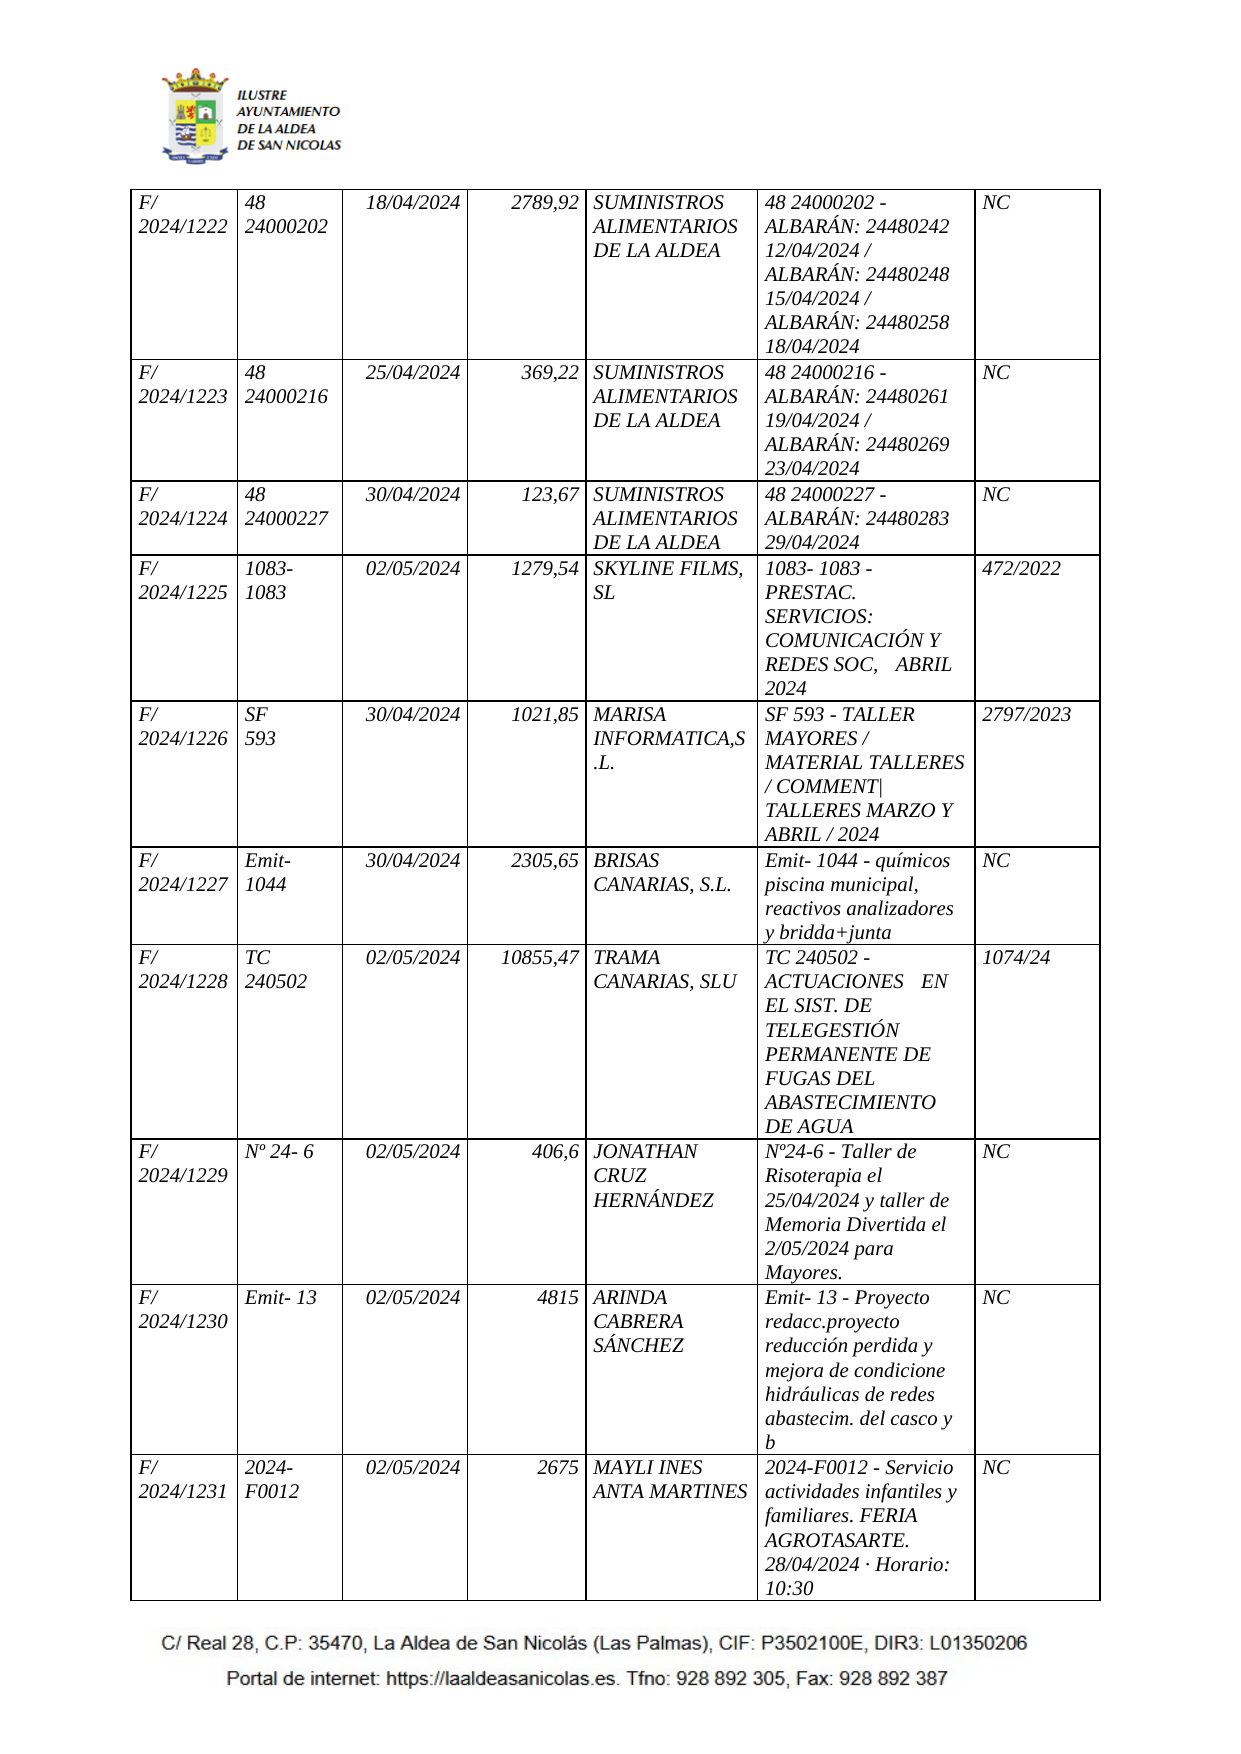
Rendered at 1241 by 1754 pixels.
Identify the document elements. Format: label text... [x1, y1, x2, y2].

table_cell TC 240502 [238, 945, 342, 1138]
table_cell 48 24000216 - ALBARÁN: 24480261 19/04/2024 / ALBARÁN: 24480269 23/04/2024 [758, 360, 974, 480]
table_cell F/2024/1222 [132, 190, 237, 358]
table_cell 48 24000202 - ALBARÁN: 24480242 12/04/2024 / ALBARÁN: 24480248 15/04/2024 / ALBARÁN: 24480258 18/04/2024 [758, 190, 974, 358]
table_cell SUMINISTROS ALIMENTARIOS DE LA ALDEA [587, 360, 757, 480]
table_cell NC [976, 360, 1099, 480]
table_cell MARISA INFORMATICA,S.L. [587, 702, 757, 846]
picture [149, 1627, 1034, 1694]
table_cell 25/04/2024 [343, 360, 467, 480]
table_cell 48 24000202 [238, 190, 342, 358]
table_cell Emit- 1044 - químicos piscina municipal, reactivos analizadores y bridda+junta [758, 848, 974, 944]
table_cell Emit- 1044 [238, 848, 342, 944]
table_cell MAYLI INES ANTA MARTINES [587, 1455, 757, 1600]
table_cell 2305,65 [468, 848, 585, 944]
table_cell 1074/24 [976, 945, 1099, 1138]
table_cell 18/04/2024 [343, 190, 467, 358]
table_cell Emit- 13 - Proyecto redacc.proyecto reducción perdida y mejora de condicione hidráulicas de redes abastecim. del casco y b [758, 1285, 974, 1454]
table_cell 02/05/2024 [343, 1285, 467, 1454]
table_cell SF 593 - TALLER MAYORES / MATERIAL TALLERES / COMMENT|TALLERES MARZO Y ABRIL / 2024 [758, 702, 974, 846]
table_cell JONATHAN CRUZ HERNÁNDEZ [587, 1140, 757, 1284]
table_cell F/2024/1229 [132, 1140, 237, 1284]
table_cell 02/05/2024 [343, 1140, 467, 1284]
table_cell 02/05/2024 [343, 556, 467, 700]
table_cell SF 593 [238, 702, 342, 846]
table_cell F/2024/1226 [132, 702, 237, 846]
table_cell 2797/2023 [976, 702, 1099, 846]
table_cell NC [976, 482, 1099, 554]
table_cell 30/04/2024 [343, 848, 467, 944]
table_cell NC [976, 1285, 1099, 1454]
table_cell 10855,47 [468, 945, 585, 1138]
table_cell ARINDA CABRERA SÁNCHEZ [587, 1285, 757, 1454]
table_cell 30/04/2024 [343, 702, 467, 846]
table_cell Emit- 13 [238, 1285, 342, 1454]
table_cell 02/05/2024 [343, 1455, 467, 1600]
table_cell 2024-F0012 - Servicio actividades infantiles y familiares. FERIA AGROTASARTE. 28/04/2024 · Horario: 10:30 [758, 1455, 974, 1600]
table_cell F/2024/1231 [132, 1455, 237, 1600]
table_cell 1083- 1083 - PRESTAC. SERVICIOS: COMUNICACIÓN Y REDES SOC, ABRIL 2024 [758, 556, 974, 700]
table_cell 2675 [468, 1455, 585, 1600]
table_cell SKYLINE FILMS, SL [587, 556, 757, 700]
table_cell F/2024/1230 [132, 1285, 237, 1454]
table_cell 406,6 [468, 1140, 585, 1284]
table_cell 4815 [468, 1285, 585, 1454]
table_cell 2789,92 [468, 190, 585, 358]
table_cell 1021,85 [468, 702, 585, 846]
table_cell Nº 24- 6 [238, 1140, 342, 1284]
table_cell 1083- 1083 [238, 556, 342, 700]
table_cell SUMINISTROS ALIMENTARIOS DE LA ALDEA [587, 482, 757, 554]
table_cell 48 24000227 [238, 482, 342, 554]
table_cell 48 24000227 - ALBARÁN: 24480283 29/04/2024 [758, 482, 974, 554]
table_cell F/2024/1224 [132, 482, 237, 554]
table_cell TC 240502 - ACTUACIONES EN EL SIST. DE TELEGESTIÓN PERMANENTE DE FUGAS DEL ABASTECIMIENTO DE AGUA [758, 945, 974, 1138]
table_cell Nº24-6 - Taller de Risoterapia el 25/04/2024 y taller de Memoria Divertida el 2/05/2024 para Mayores. [758, 1140, 974, 1284]
table_cell 2024- F0012 [238, 1455, 342, 1600]
table_cell NC [976, 190, 1099, 358]
table_cell 123,67 [468, 482, 585, 554]
table_cell BRISAS CANARIAS, S.L. [587, 848, 757, 944]
table_cell NC [976, 848, 1099, 944]
table_cell 472/2022 [976, 556, 1099, 700]
table_cell NC [976, 1140, 1099, 1284]
table_cell 369,22 [468, 360, 585, 480]
table_cell F/2024/1227 [132, 848, 237, 944]
table_cell 48 24000216 [238, 360, 342, 480]
table_cell F/2024/1228 [132, 945, 237, 1138]
picture [148, 60, 357, 172]
table_cell 1279,54 [468, 556, 585, 700]
table_cell F/2024/1225 [132, 556, 237, 700]
table_cell F/2024/1223 [132, 360, 237, 480]
table_cell 30/04/2024 [343, 482, 467, 554]
table_cell TRAMA CANARIAS, SLU [587, 945, 757, 1138]
table_cell NC [976, 1455, 1099, 1600]
table_cell 02/05/2024 [343, 945, 467, 1138]
table_cell SUMINISTROS ALIMENTARIOS DE LA ALDEA [587, 190, 757, 358]
